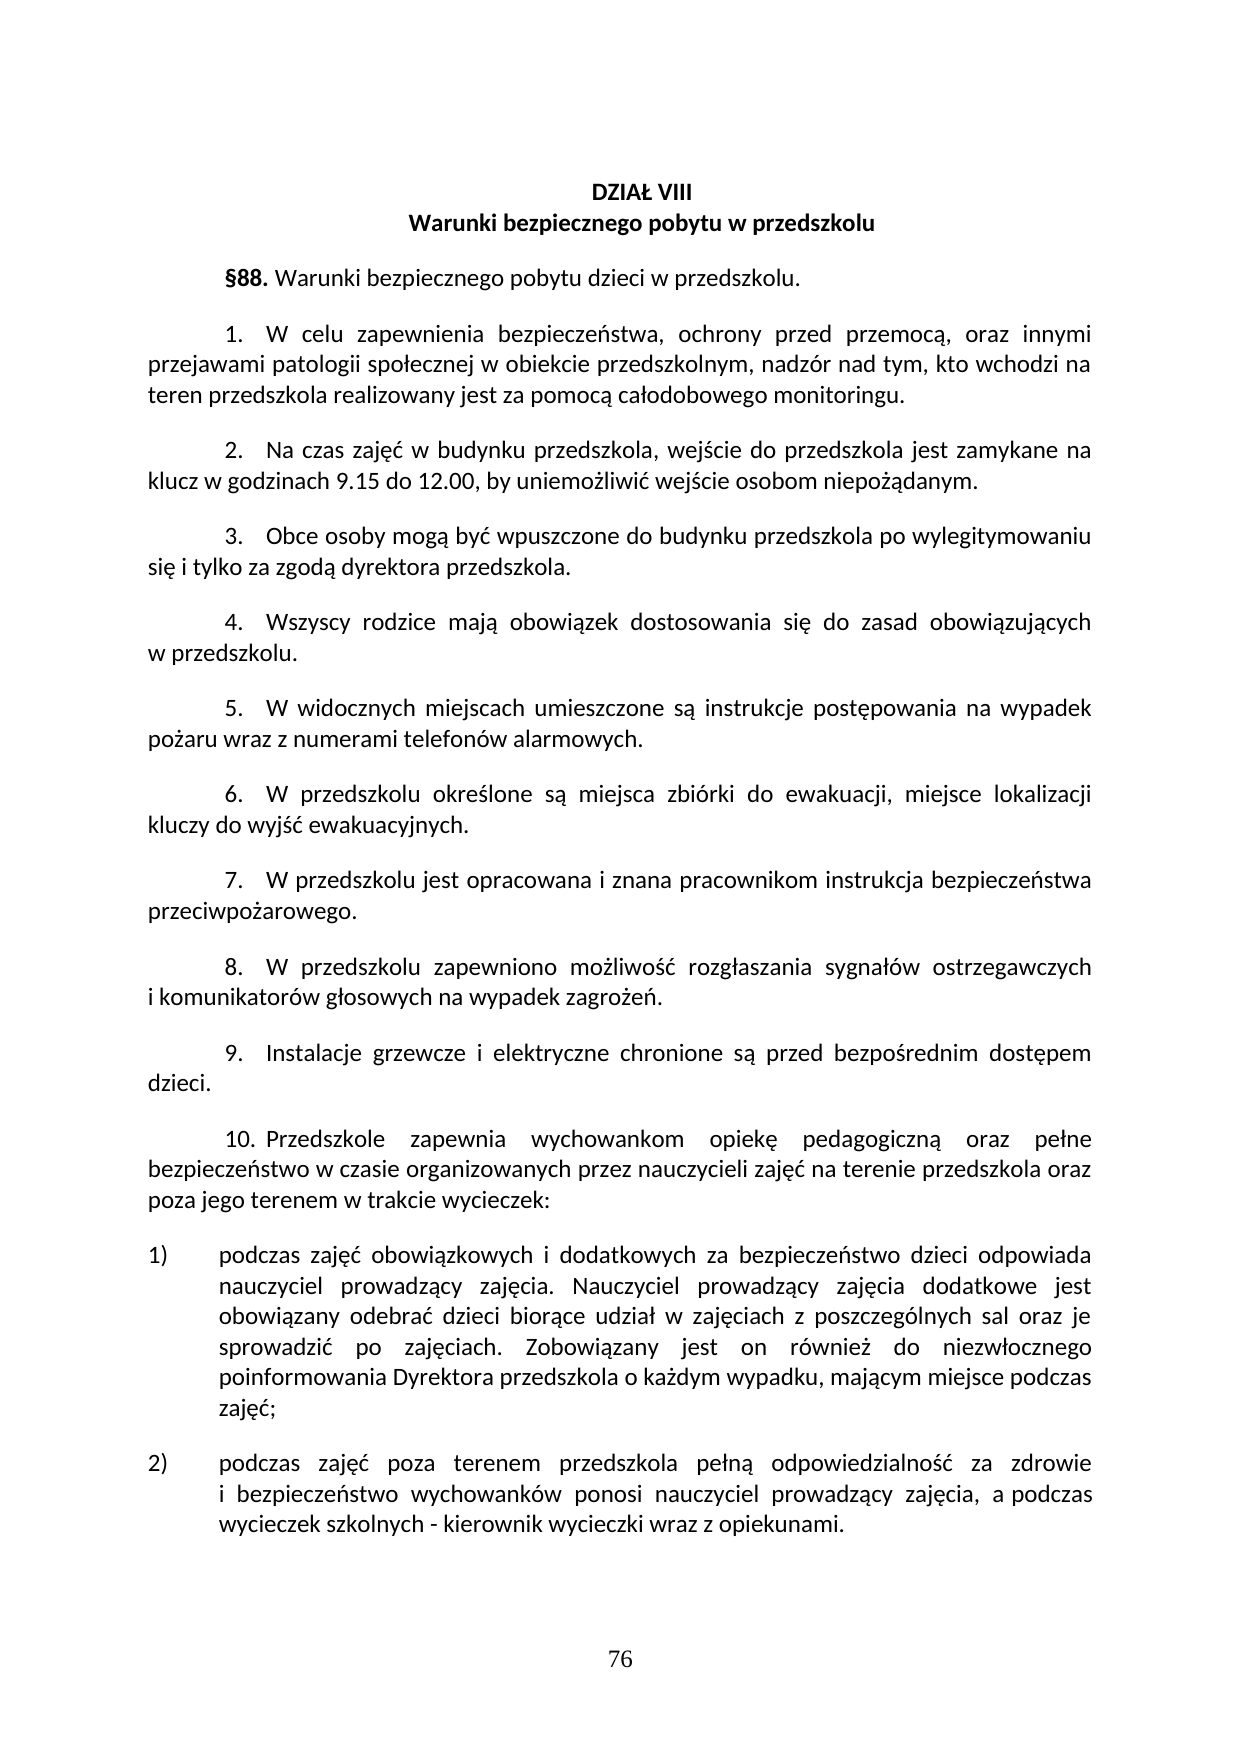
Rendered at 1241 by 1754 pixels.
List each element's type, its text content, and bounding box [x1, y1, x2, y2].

list Na czas zajęć w budynku przedszkola, wejście do przedszkola jest zamykane na klucz w godzinach 9.15 do 12.00, by uniemożliwić wejście osobom niepożądanym. [148, 434, 1093, 496]
subtitle DZIAŁ VIII Warunki bezpiecznego pobytu w przedszkolu [191, 176, 1093, 237]
list W widocznych miejscach umieszczone są instrukcje postępowania na wypadek pożaru wraz z numerami telefonów alarmowych. [148, 693, 1093, 754]
list Wszyscy rodzice mają obowiązek dostosowania się do zasad obowiązujących w przedszkolu. [148, 607, 1093, 668]
list Instalacje grzewcze i elektryczne chronione są przed bezpośrednim dostępem dzieci. [148, 1037, 1093, 1098]
list W celu zapewnienia bezpieczeństwa, ochrony przed przemocą, oraz innymi przejawami patologii społecznej w obiekcie przedszkolnym, nadzór nad tym, kto wchodzi na teren przedszkola realizowany jest za pomocą całodobowego monitoringu. [148, 318, 1093, 409]
list W przedszkolu jest opracowana i znana pracownikom instrukcja bezpieczeństwa przeciwpożarowego. [148, 865, 1093, 926]
list W przedszkolu określone są miejsca zbiórki do ewakuacji, miejsce lokalizacji kluczy do wyjść ewakuacyjnych. [148, 779, 1093, 840]
list Warunki bezpiecznego pobytu dzieci w przedszkolu. [148, 262, 1093, 293]
list W przedszkolu zapewniono możliwość rozgłaszania sygnałów ostrzegawczych i komunikatorów głosowych na wypadek zagrożeń. [148, 951, 1093, 1012]
list podczas zajęć obowiązkowych i dodatkowych za bezpieczeństwo dzieci odpowiada nauczyciel prowadzący zajęcia. Nauczyciel prowadzący zajęcia dodatkowe jest obowiązany odebrać dzieci biorące udział w zajęciach z poszczególnych sal oraz je sprowadzić po zajęciach. Zobowiązany jest on również do niezwłocznego poinformowania Dyrektora przedszkola o każdym wypadku, mającym miejsce podczas zajęć; [148, 1239, 1093, 1422]
list Przedszkole zapewnia wychowankom opiekę pedagogiczną oraz pełne bezpieczeństwo w czasie organizowanych przez nauczycieli zajęć na terenie przedszkola oraz poza jego terenem w trakcie wycieczek: [148, 1123, 1093, 1214]
list Obce osoby mogą być wpuszczone do budynku przedszkola po wylegitymowaniu się i tylko za zgodą dyrektora przedszkola. [148, 521, 1093, 582]
list podczas zajęć poza terenem przedszkola pełną odpowiedzialność za zdrowie i bezpieczeństwo wychowanków ponosi nauczyciel prowadzący zajęcia, a podczas wycieczek szkolnych - kierownik wycieczki wraz z opiekunami. [148, 1447, 1093, 1539]
